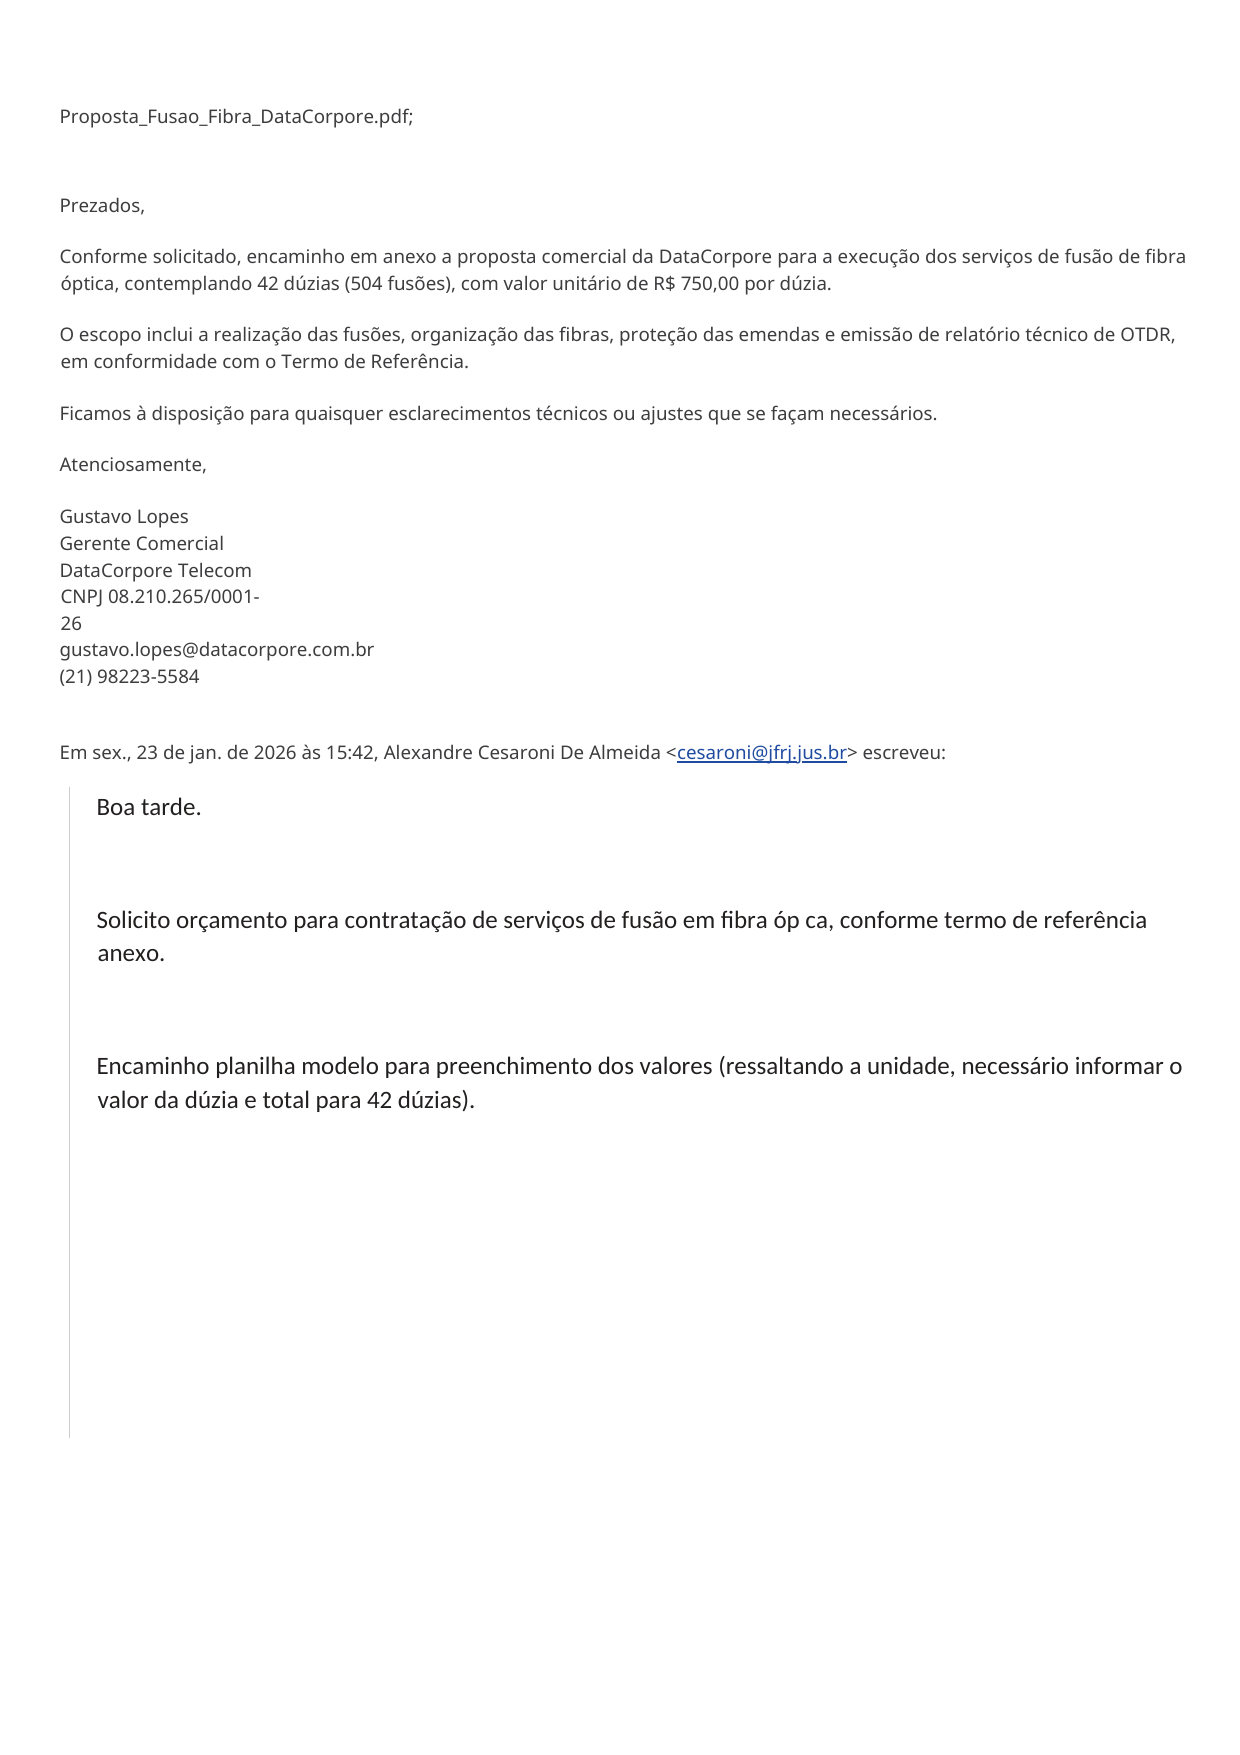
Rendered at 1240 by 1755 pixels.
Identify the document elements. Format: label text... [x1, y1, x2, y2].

text Ficamos à disposição para quaisquer esclarecimentos técnicos ou ajustes que se façam necessários. [59, 400, 1190, 425]
text Prezados, [59, 192, 1190, 217]
text DataCorpore Telecom CNPJ 08.210.265/0001-26 [59, 557, 277, 635]
text Boa tarde. [70, 791, 1190, 822]
text Encaminho planilha modelo para preenchimento dos valores (ressaltando a unidade, necessário informar o valor da dúzia e total para 42 dúzias). [70, 1050, 1190, 1114]
text Conforme solicitado, encaminho em anexo a proposta comercial da DataCorpore para a execução dos serviços de fusão de fibra óptica, contemplando 42 dúzias (504 fusões), com valor unitário de R$ 750,00 por dúzia. [59, 244, 1190, 296]
text Gustavo Lopes [59, 503, 1190, 529]
text (21) 98223-5584 [59, 663, 1190, 688]
text Solicito orçamento para contratação de serviços de fusão em fibra óp ca, conforme termo de referência anexo. [70, 904, 1190, 968]
text gustavo.lopes@datacorpore.com.br [59, 636, 1190, 662]
text Atenciosamente, [59, 452, 1190, 477]
text Gerente Comercial [59, 530, 1190, 556]
text Proposta_Fusao_Fibra_DataCorpore.pdf; [59, 103, 1190, 128]
text Em sex., 23 de jan. de 2026 às 15:42, Alexandre Cesaroni De Almeida <cesaroni@jfrj.jus.br> escreveu: [59, 739, 1190, 765]
text O escopo inclui a realização das fusões, organização das fibras, proteção das emendas e emissão de relatório técnico de OTDR, em conformidade com o Termo de Referência. [59, 322, 1190, 373]
